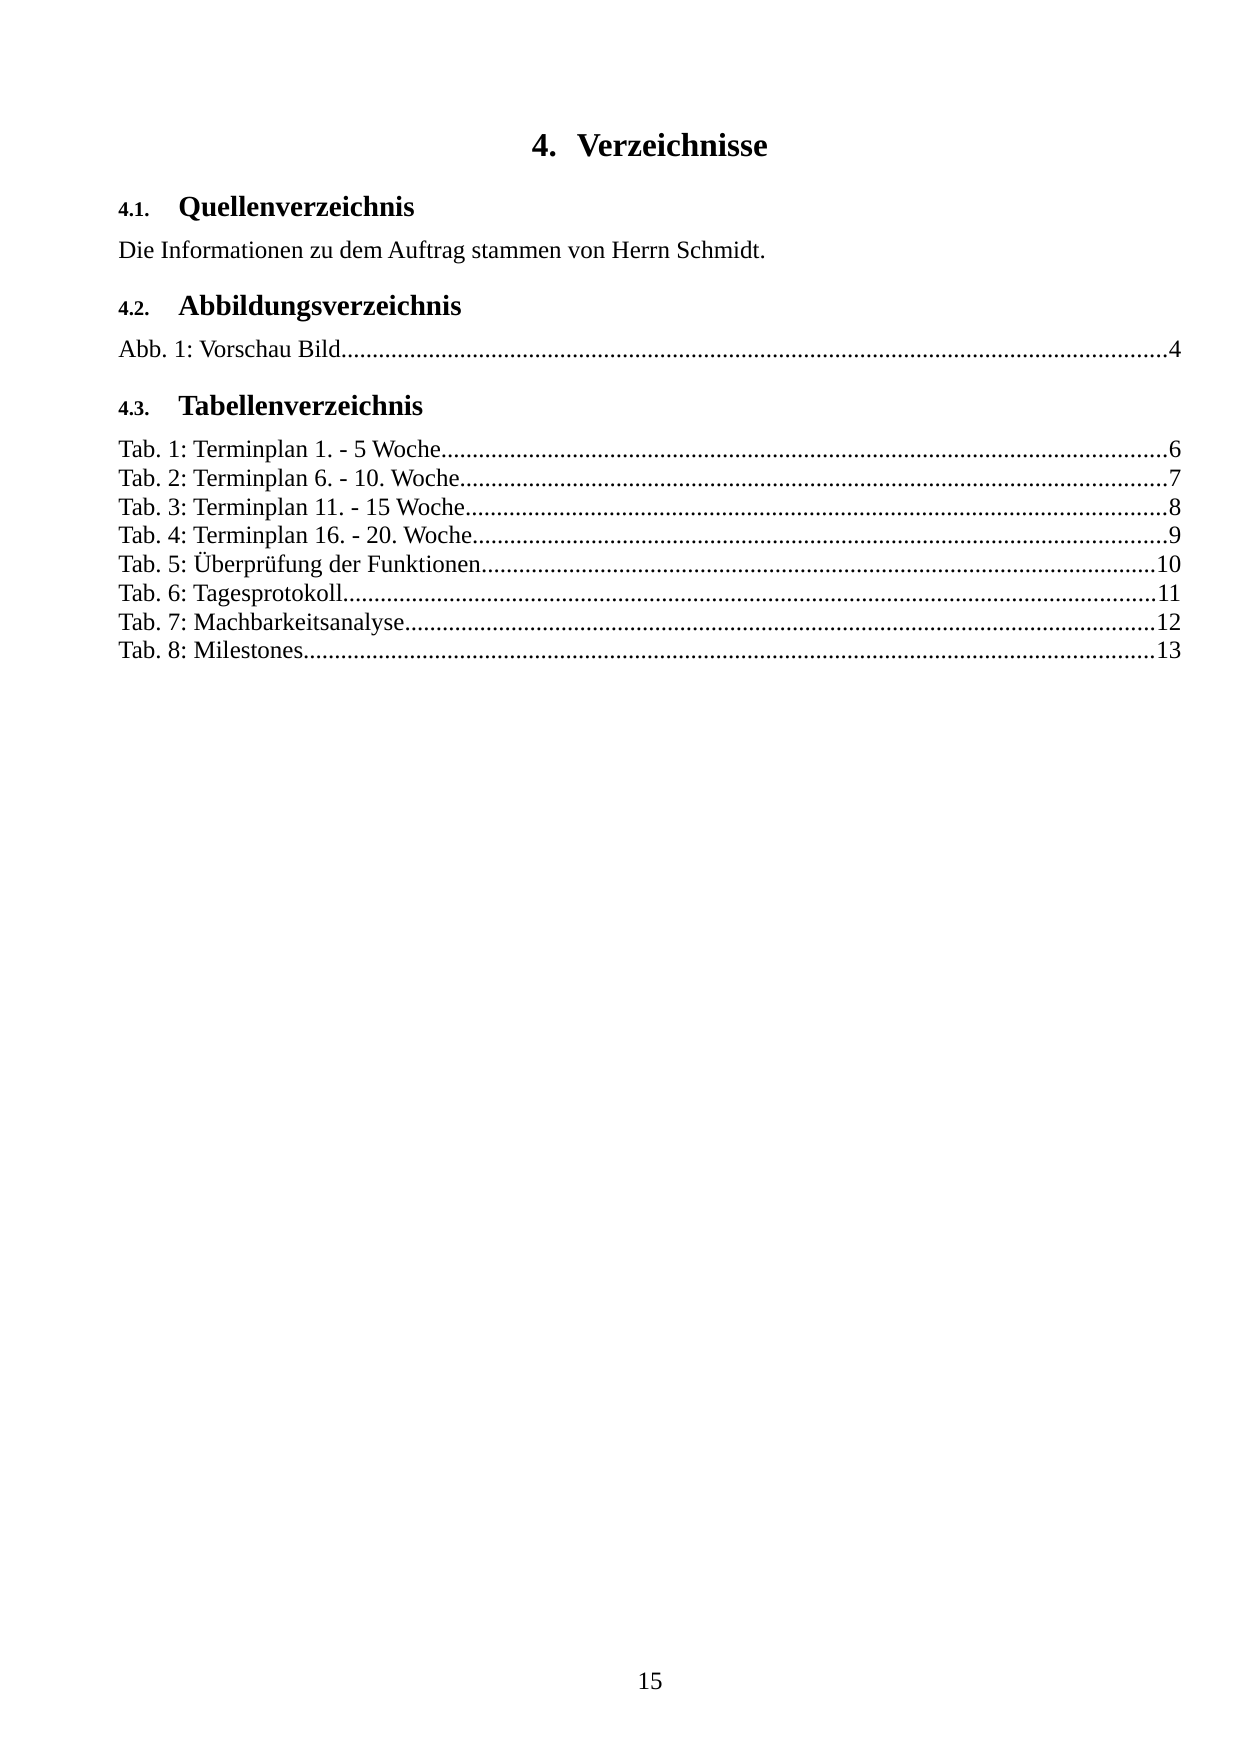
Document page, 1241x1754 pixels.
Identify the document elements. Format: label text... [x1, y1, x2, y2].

subtitle Verzeichnisse [118, 125, 1181, 164]
text Die Informationen zu dem Auftrag stammen von Herrn Schmidt. [118, 235, 1181, 263]
text Tab. 4: Terminplan 16. - 20. Woche 9 [118, 521, 1181, 549]
subtitle Tabellenverzeichnis [118, 388, 1181, 422]
text Tab. 2: Terminplan 6. - 10. Woche 7 [118, 463, 1181, 492]
text Tab. 5: Überprüfung der Funktionen 10 [118, 549, 1181, 578]
text Tab. 7: Machbarkeitsanalyse 12 [118, 607, 1181, 636]
text Tab. 6: Tagesprotokoll 11 [118, 578, 1181, 607]
subtitle Quellenverzeichnis [118, 189, 1181, 222]
text Tab. 3: Terminplan 11. - 15 Woche 8 [118, 492, 1181, 521]
subtitle Abbildungsverzeichnis [118, 288, 1181, 322]
text Abb. 1: Vorschau Bild 4 [118, 334, 1181, 363]
text Tab. 1: Terminplan 1. - 5 Woche 6 [118, 434, 1181, 463]
text Tab. 8: Milestones 13 [118, 636, 1181, 664]
